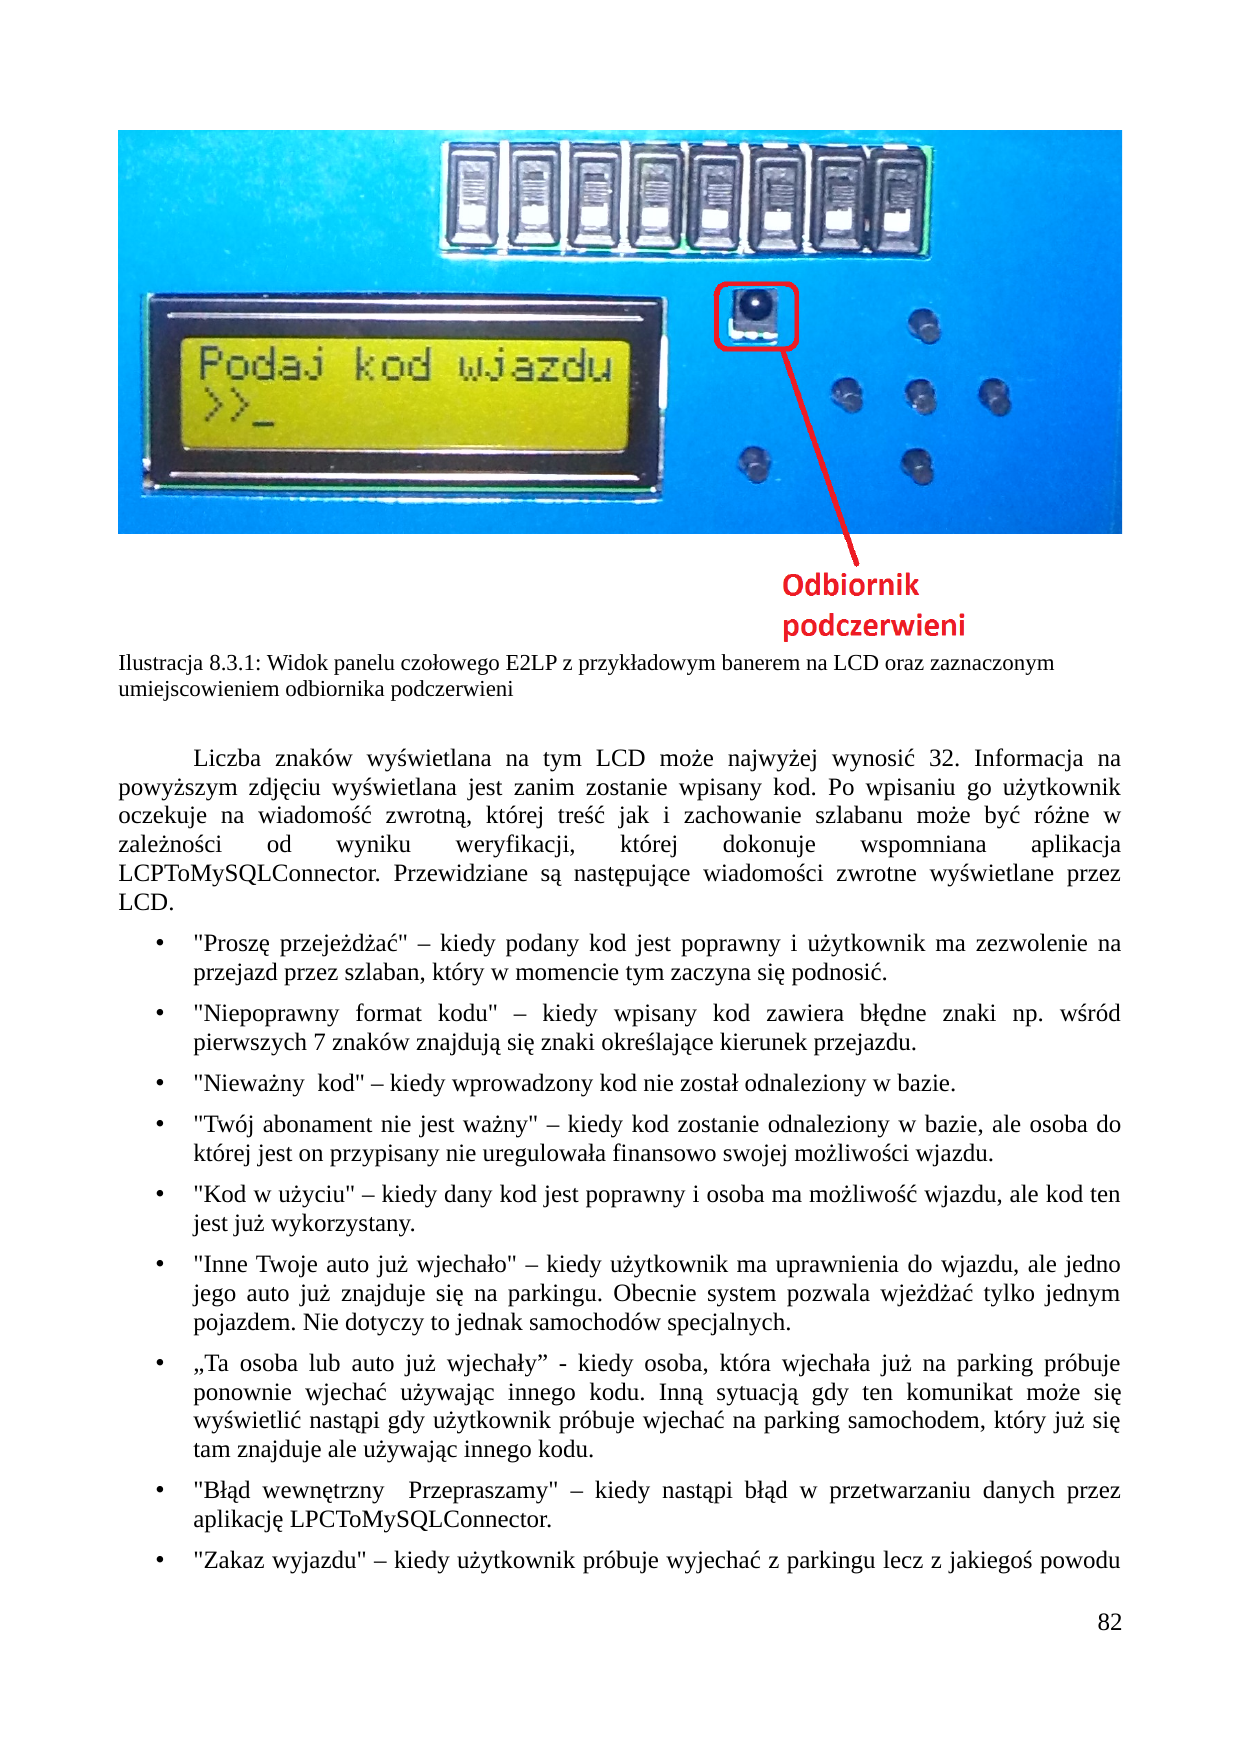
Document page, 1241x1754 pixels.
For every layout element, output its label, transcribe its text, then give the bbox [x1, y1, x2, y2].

picture [118, 130, 1123, 649]
list "Kod w użyciu" – kiedy dany kod jest poprawny i osoba ma możliwość wjazdu, ale kod ten jest już wykorzystany. [156, 1179, 1122, 1237]
list "Inne Twoje auto już wjechało" – kiedy użytkownik ma uprawnienia do wjazdu, ale jedno jego auto już znajduje się na parkingu. Obecnie system pozwala wjeżdżać tylko jednym pojazdem. Nie dotyczy to jednak samochodów specjalnych. [156, 1249, 1122, 1336]
picture [824, 130, 857, 137]
picture [168, 130, 180, 139]
picture [144, 130, 934, 274]
text Liczba znaków wyświetlana na tym LCD może najwyżej wynosić 32. Informacja na powyższym zdjęciu wyświetlana jest zanim zostanie wpisany kod. Po wpisaniu go użytkownik oczekuje na wiadomość zwrotną, której treść jak i zachowanie szlabanu może być różne w zależności od wyniku weryfikacji, której dokonuje wspomniana aplikacja LCPToMySQLConnector. Przewidziane są następujące wiadomości zwrotne wyświetlane przez LCD. [118, 743, 1122, 916]
picture [172, 175, 182, 185]
list "Proszę przejeżdżać" – kiedy podany kod jest poprawny i użytkownik ma zezwolenie na przejazd przez szlaban, który w momencie tym zaczyna się podnosić. [156, 928, 1122, 986]
list "Błąd wewnętrzny Przepraszamy" – kiedy nastąpi błąd w przetwarzaniu danych przez aplikację LPCToMySQLConnector. [156, 1476, 1122, 1533]
picture [299, 233, 309, 242]
list "Zakaz wyjazdu" – kiedy użytkownik próbuje wyjechać z parkingu lecz z jakiegoś powodu [156, 1546, 1122, 1574]
list "Niepoprawny format kodu" – kiedy wpisany kod zawiera błędne znaki np. wśród pierwszych 7 znaków znajdują się znaki określające kierunek przejazdu. [156, 998, 1122, 1056]
picture [127, 170, 132, 178]
list "Nieważny kod" – kiedy wprowadzony kod nie został odnaleziony w bazie. [156, 1068, 1122, 1097]
list „Ta osoba lub auto już wjechały” - kiedy osoba, która wjechała już na parking próbuje ponownie wjechać używając innego kodu. Inną sytuacją gdy ten komunikat może się wyświetlić nastąpi gdy użytkownik próbuje wjechać na parking samochodem, który już się tam znajduje ale używając innego kodu. [156, 1348, 1122, 1463]
picture [127, 138, 132, 149]
text Ilustracja 8.3.1: Widok panelu czołowego E2LP z przykładowym banerem na LCD oraz zaznaczonym umiejscowieniem odbiornika podczerwieni [118, 649, 1122, 702]
list "Twój abonament nie jest ważny" – kiedy kod zostanie odnaleziony w bazie, ale osoba do której jest on przypisany nie uregulowała finansowo swojej możliwości wjazdu. [156, 1109, 1122, 1167]
picture [842, 301, 856, 307]
